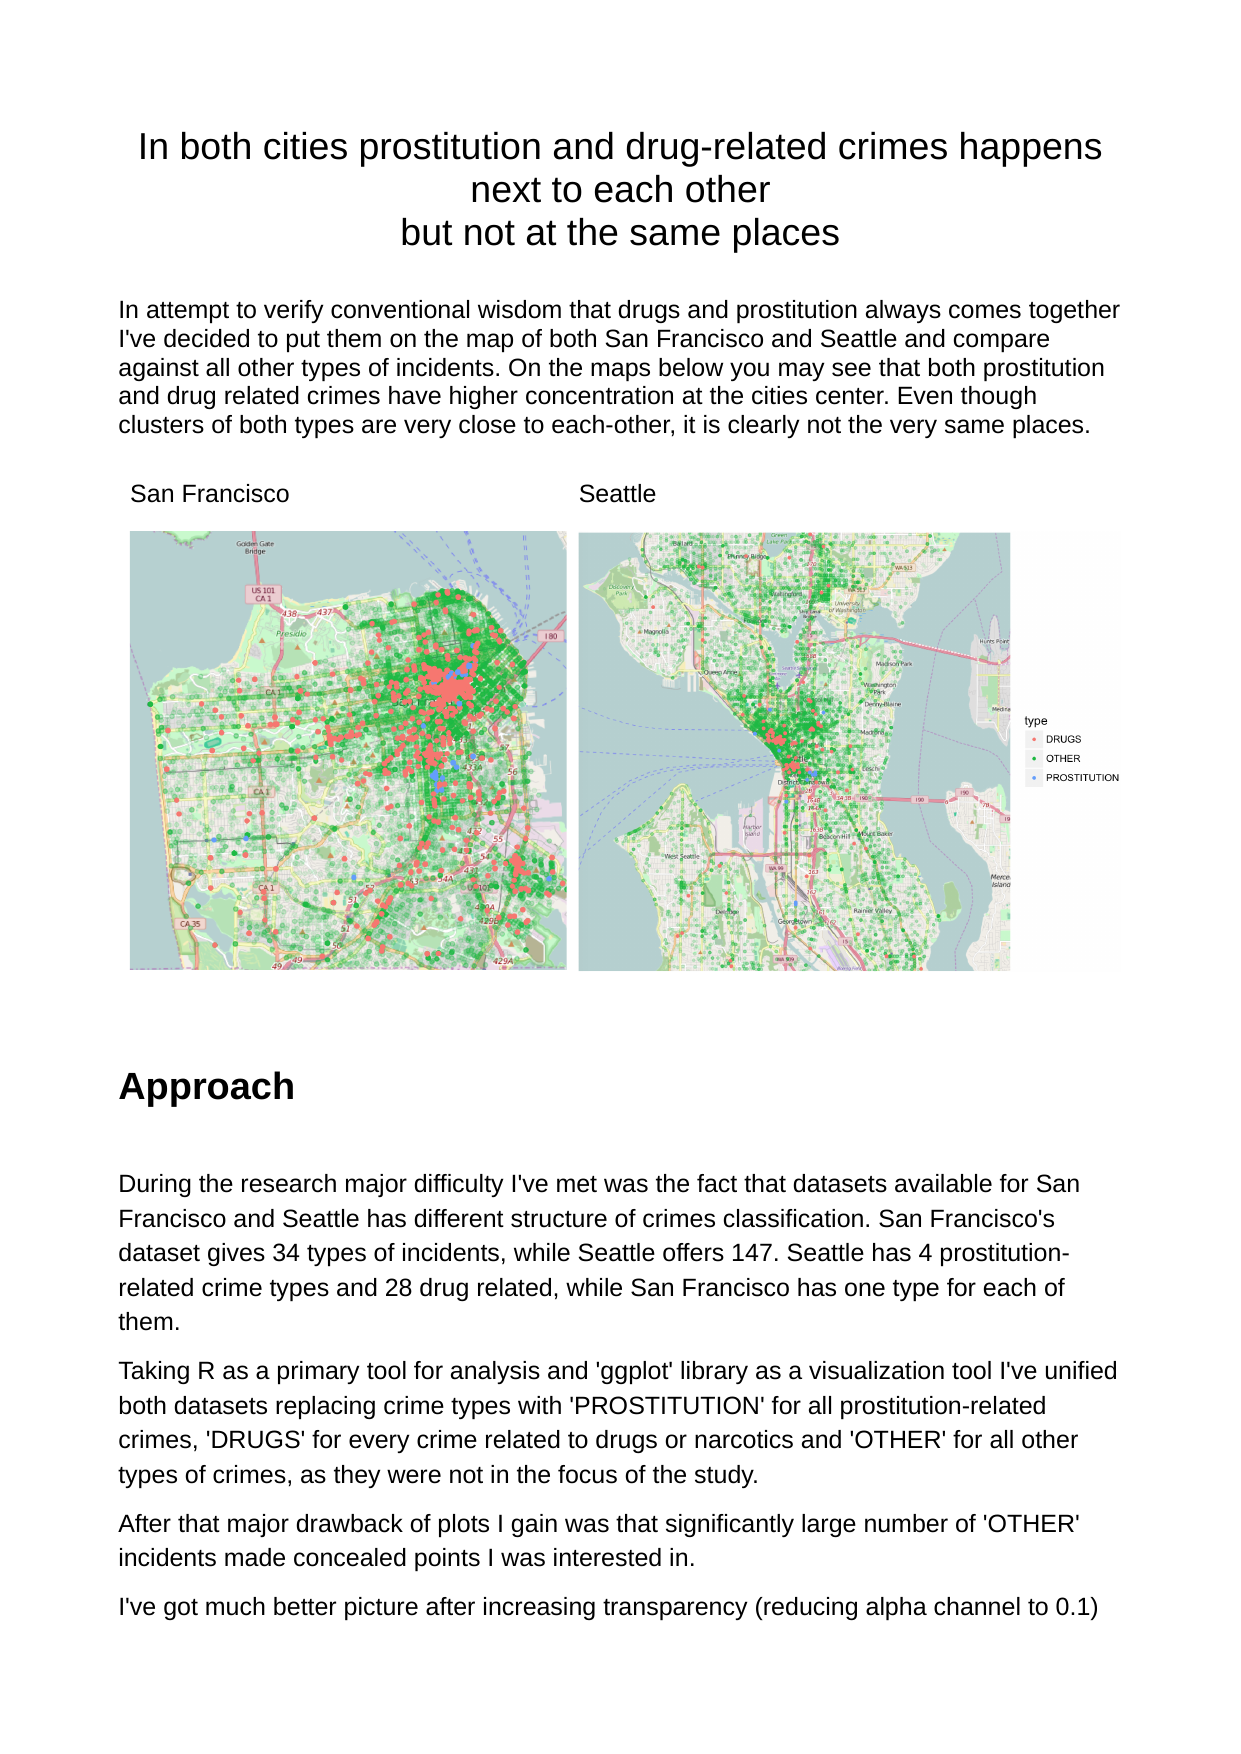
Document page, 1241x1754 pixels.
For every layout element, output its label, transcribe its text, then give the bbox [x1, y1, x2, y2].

table_cell [118, 520, 567, 1010]
subtitle Approach [118, 1064, 1122, 1108]
picture [578, 531, 1122, 972]
picture [129, 531, 567, 970]
text During the research major difficulty I've met was the fact that datasets available for San Francisco and Seattle has different structure of crimes classification. San Francisco's dataset gives 34 types of incidents, while Seattle offers 147. Seattle has 4 prostitution-related crime types and 28 drug related, while San Francisco has one type for each of them. [118, 1169, 1122, 1336]
text I've got much better picture after increasing transparency (reducing alpha channel to 0.1) [118, 1592, 1122, 1621]
table_cell [567, 520, 1122, 1010]
text Taking R as a primary tool for analysis and 'ggplot' library as a visualization tool I've unified both datasets replacing crime types with 'PROSTITUTION' for all prostitution-related crimes, 'DRUGS' for every crime related to drugs or narcotics and 'OTHER' for all other types of crimes, as they were not in the focus of the study. [118, 1356, 1122, 1488]
table_header San Francisco [118, 468, 567, 520]
subtitle In both cities prostitution and drug-related crimes happens next to each other but not at the same places [118, 124, 1122, 254]
text In attempt to verify conventional wisdom that drugs and prostitution always comes together I've decided to put them on the map of both San Francisco and Seattle and compare against all other types of incidents. On the maps below you may see that both prostitution and drug related crimes have higher concentration at the cities center. Even though clusters of both types are very close to each-other, it is clearly not the very same places. [118, 295, 1122, 439]
table_header Seattle [567, 468, 1122, 520]
text After that major drawback of plots I gain was that significantly large number of 'OTHER' incidents made concealed points I was interested in. [118, 1509, 1122, 1572]
